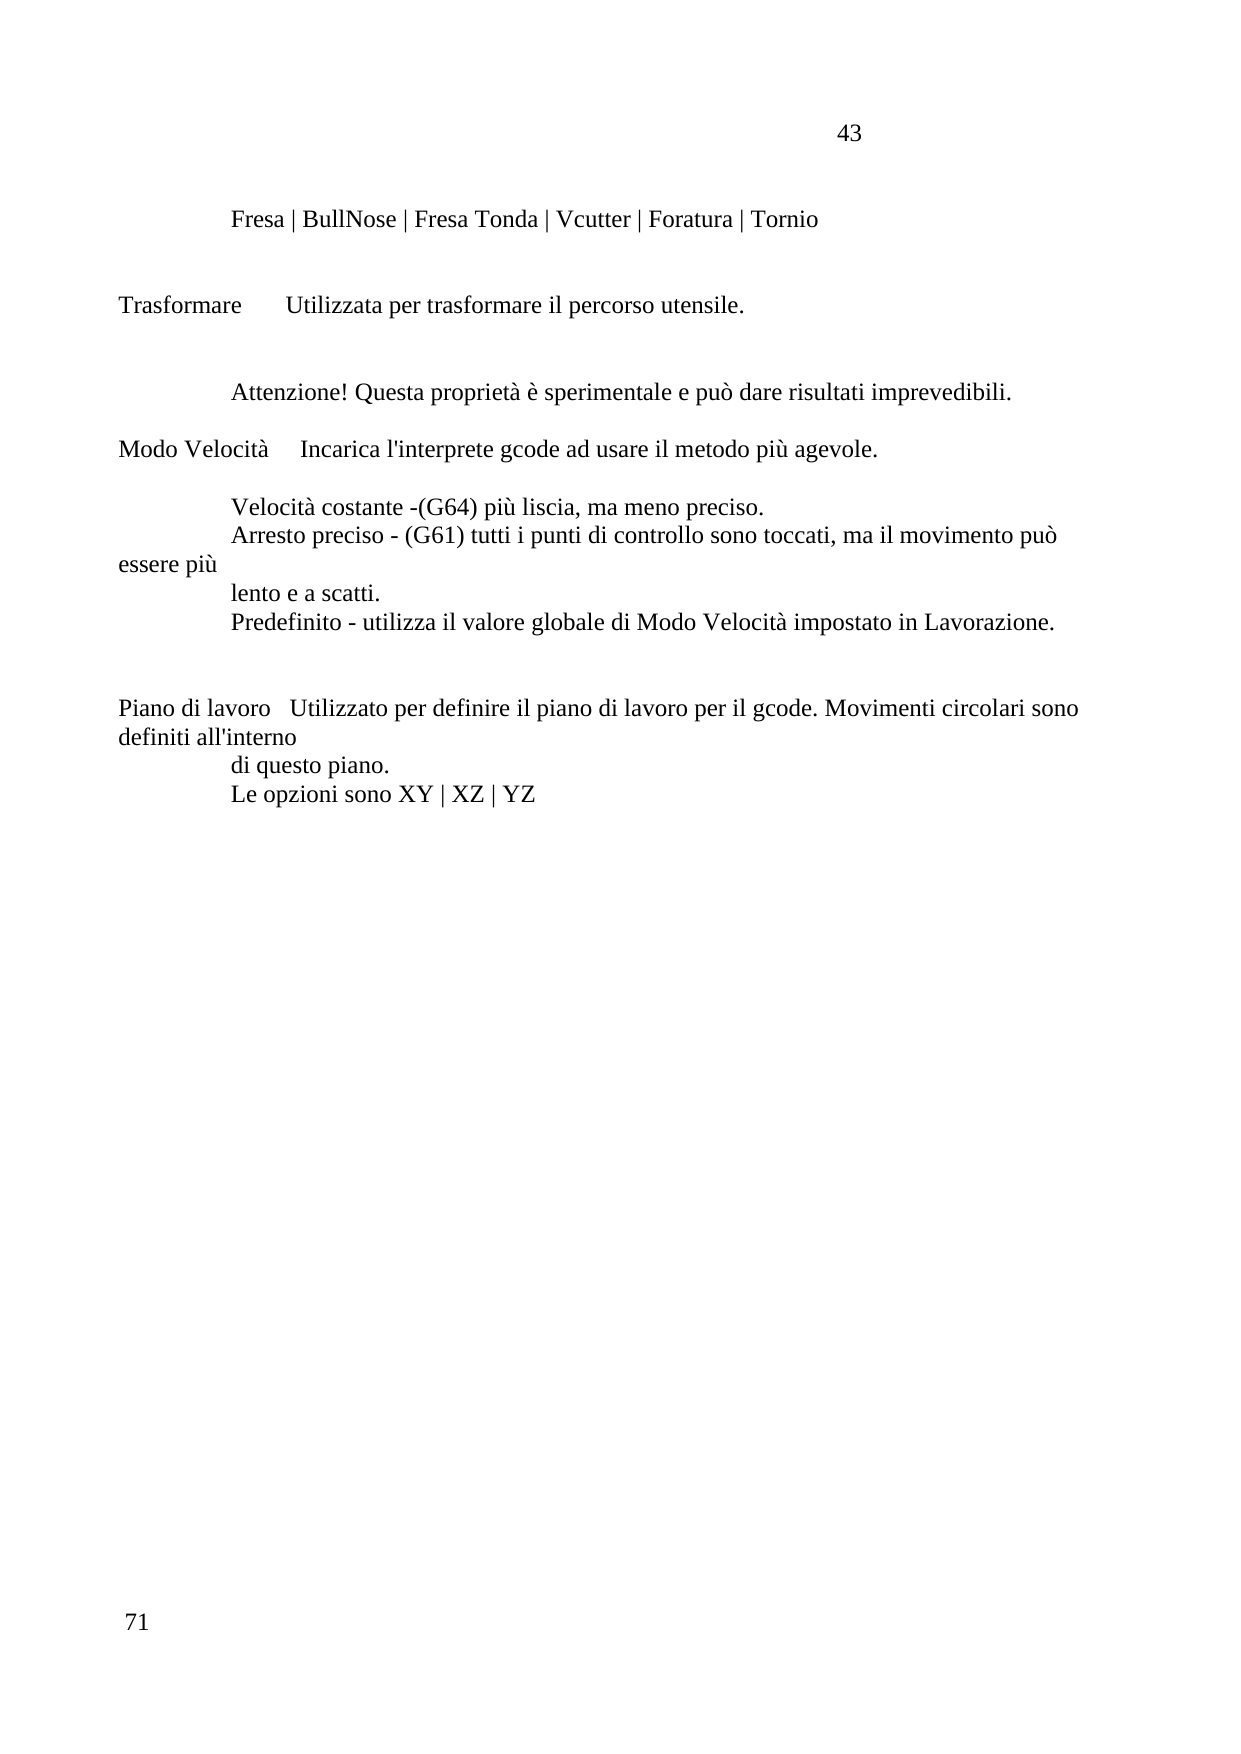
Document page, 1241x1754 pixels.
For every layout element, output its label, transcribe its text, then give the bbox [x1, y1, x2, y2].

text Piano di lavoro Utilizzato per definire il piano di lavoro per il gcode. Movimenti circolari sono definiti all'interno [118, 693, 1122, 751]
text Modo Velocità Incarica l'interprete gcode ad usare il metodo più agevole. [118, 434, 1122, 463]
text Fresa | BullNose | Fresa Tonda | Vcutter | Foratura | Tornio [118, 204, 1122, 233]
text Predefinito - utilizza il valore globale di Modo Velocità impostato in Lavorazione. [118, 607, 1122, 636]
text Velocità costante -(G64) più liscia, ma meno preciso. [118, 492, 1122, 521]
text Trasformare Utilizzata per trasformare il percorso utensile. [118, 291, 1122, 319]
text di questo piano. [118, 751, 1122, 779]
text Le opzioni sono XY | XZ | YZ [118, 779, 1122, 808]
text Arresto preciso - (G61) tutti i punti di controllo sono toccati, ma il movimento può essere più [118, 521, 1122, 578]
text 43 [118, 118, 1122, 147]
text Attenzione! Questa proprietà è sperimentale e può dare risultati imprevedibili. [118, 377, 1122, 406]
text lento e a scatti. [118, 578, 1122, 607]
